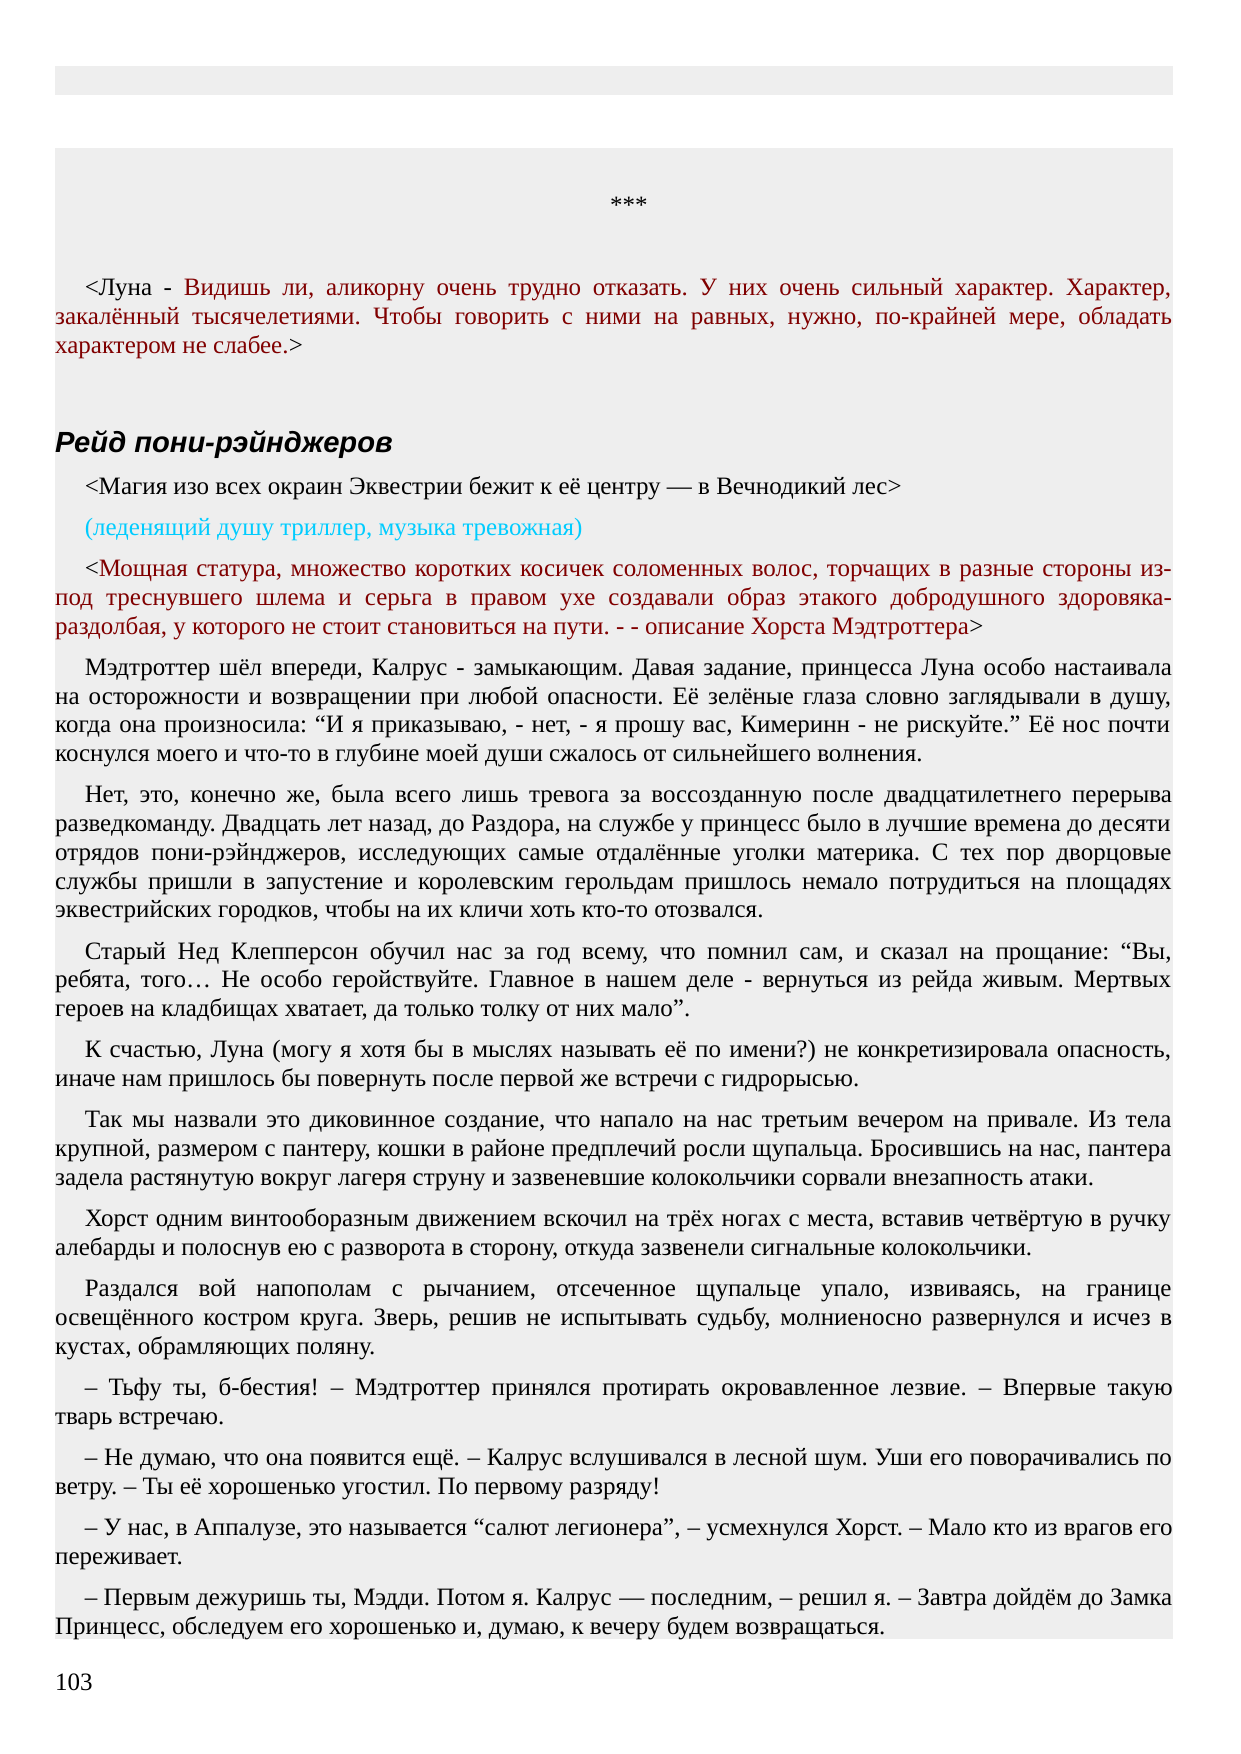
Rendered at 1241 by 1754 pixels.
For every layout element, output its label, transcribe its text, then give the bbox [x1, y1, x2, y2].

text <Мощная статура, множество коротких косичек соломенных волос, торчащих в разные стороны из-под треснувшего шлема и серьга в правом ухе создавали образ этакого добродушного здоровяка-раздолбая, у которого не стоит становиться на пути. - - описание Хорста Мэдтроттера> [55, 553, 1173, 639]
text К счастью, Луна (могу я хотя бы в мыслях называть её по имени?) не конкретизировала опасность, иначе нам пришлось бы повернуть после первой же встречи с гидрорысью. [55, 1034, 1173, 1092]
text Хорст одним винтооборазным движением вскочил на трёх ногах с места, вставив четвёртую в ручку алебарды и полоснув ею с разворота в сторону, откуда зазвенели сигнальные колокольчики. [55, 1203, 1173, 1261]
text *** [55, 190, 1173, 218]
text <Луна - Видишь ли, аликорну очень трудно отказать. У них очень сильный характер. Характер, закалённый тысячелетиями. Чтобы говорить с ними на равных, нужно, по-крайней мере, обладать характером не слабее.> [55, 272, 1173, 358]
text Нет, это, конечно же, была всего лишь тревога за воссозданную после двадцатилетнего перерыва разведкоманду. Двадцать лет назад, до Раздора, на службе у принцесс было в лучшие времена до десяти отрядов пони-рэйнджеров, исследующих самые отдалённые уголки материка. С тех пор дворцовые службы пришли в запустение и королевским герольдам пришлось немало потрудиться на площадях эквестрийских городков, чтобы на их кличи хоть кто-то отозвался. [55, 779, 1173, 923]
text Так мы назвали это диковинное создание, что напало на нас третьим вечером на привале. Из тела крупной, размером с пантеру, кошки в районе предплечий росли щупальца. Бросившись на нас, пантера задела растянутую вокруг лагеря струну и зазвеневшие колокольчики сорвали внезапность атаки. [55, 1104, 1173, 1191]
text (леденящий душу триллер, музыка тревожная) [55, 512, 1173, 541]
text – У нас, в Аппалузе, это называется “салют легионера”, – усмехнулся Хорст. – Мало кто из врагов его переживает. [55, 1512, 1173, 1569]
text Раздался вой напополам с рычанием, отсеченное щупальце упало, извиваясь, на границе освещённого костром круга. Зверь, решив не испытывать судьбу, молниеносно развернулся и исчез в кустах, обрамляющих поляну. [55, 1273, 1173, 1359]
text <Магия изо всех окраин Эквестрии бежит к её центру — в Вечнодикий лес> [55, 471, 1173, 499]
text Старый Нед Клепперсон обучил нас за год всему, что помнил сам, и сказал на прощание: “Вы, ребята, того… Не особо геройствуйте. Главное в нашем деле - вернуться из рейда живым. Мертвых героев на кладбищах хватает, да только толку от них мало”. [55, 936, 1173, 1022]
subtitle Рейд пони-рэйнджеров [55, 425, 1173, 458]
text – Не думаю, что она появится ещё. – Калрус вслушивался в лесной шум. Уши его поворачивались по ветру. – Ты её хорошенько угостил. По первому разряду! [55, 1442, 1173, 1499]
text – Первым дежуришь ты, Мэдди. Потом я. Калрус — последним, – решил я. – Завтра дойдём до Замка Принцесс, обследуем его хорошенько и, думаю, к вечеру будем возвращаться. [55, 1582, 1173, 1639]
text Мэдтроттер шёл впереди, Калрус - замыкающим. Давая задание, принцесса Луна особо настаивала на осторожности и возвращении при любой опасности. Её зелёные глаза словно заглядывали в душу, когда она произносила: “И я приказываю, - нет, - я прошу вас, Кимеринн - не рискуйте.” Её нос почти коснулся моего и что-то в глубине моей души сжалось от сильнейшего волнения. [55, 652, 1173, 767]
text – Тьфу ты, б-бестия! – Мэдтроттер принялся протирать окровавленное лезвие. – Впервые такую тварь встречаю. [55, 1372, 1173, 1429]
